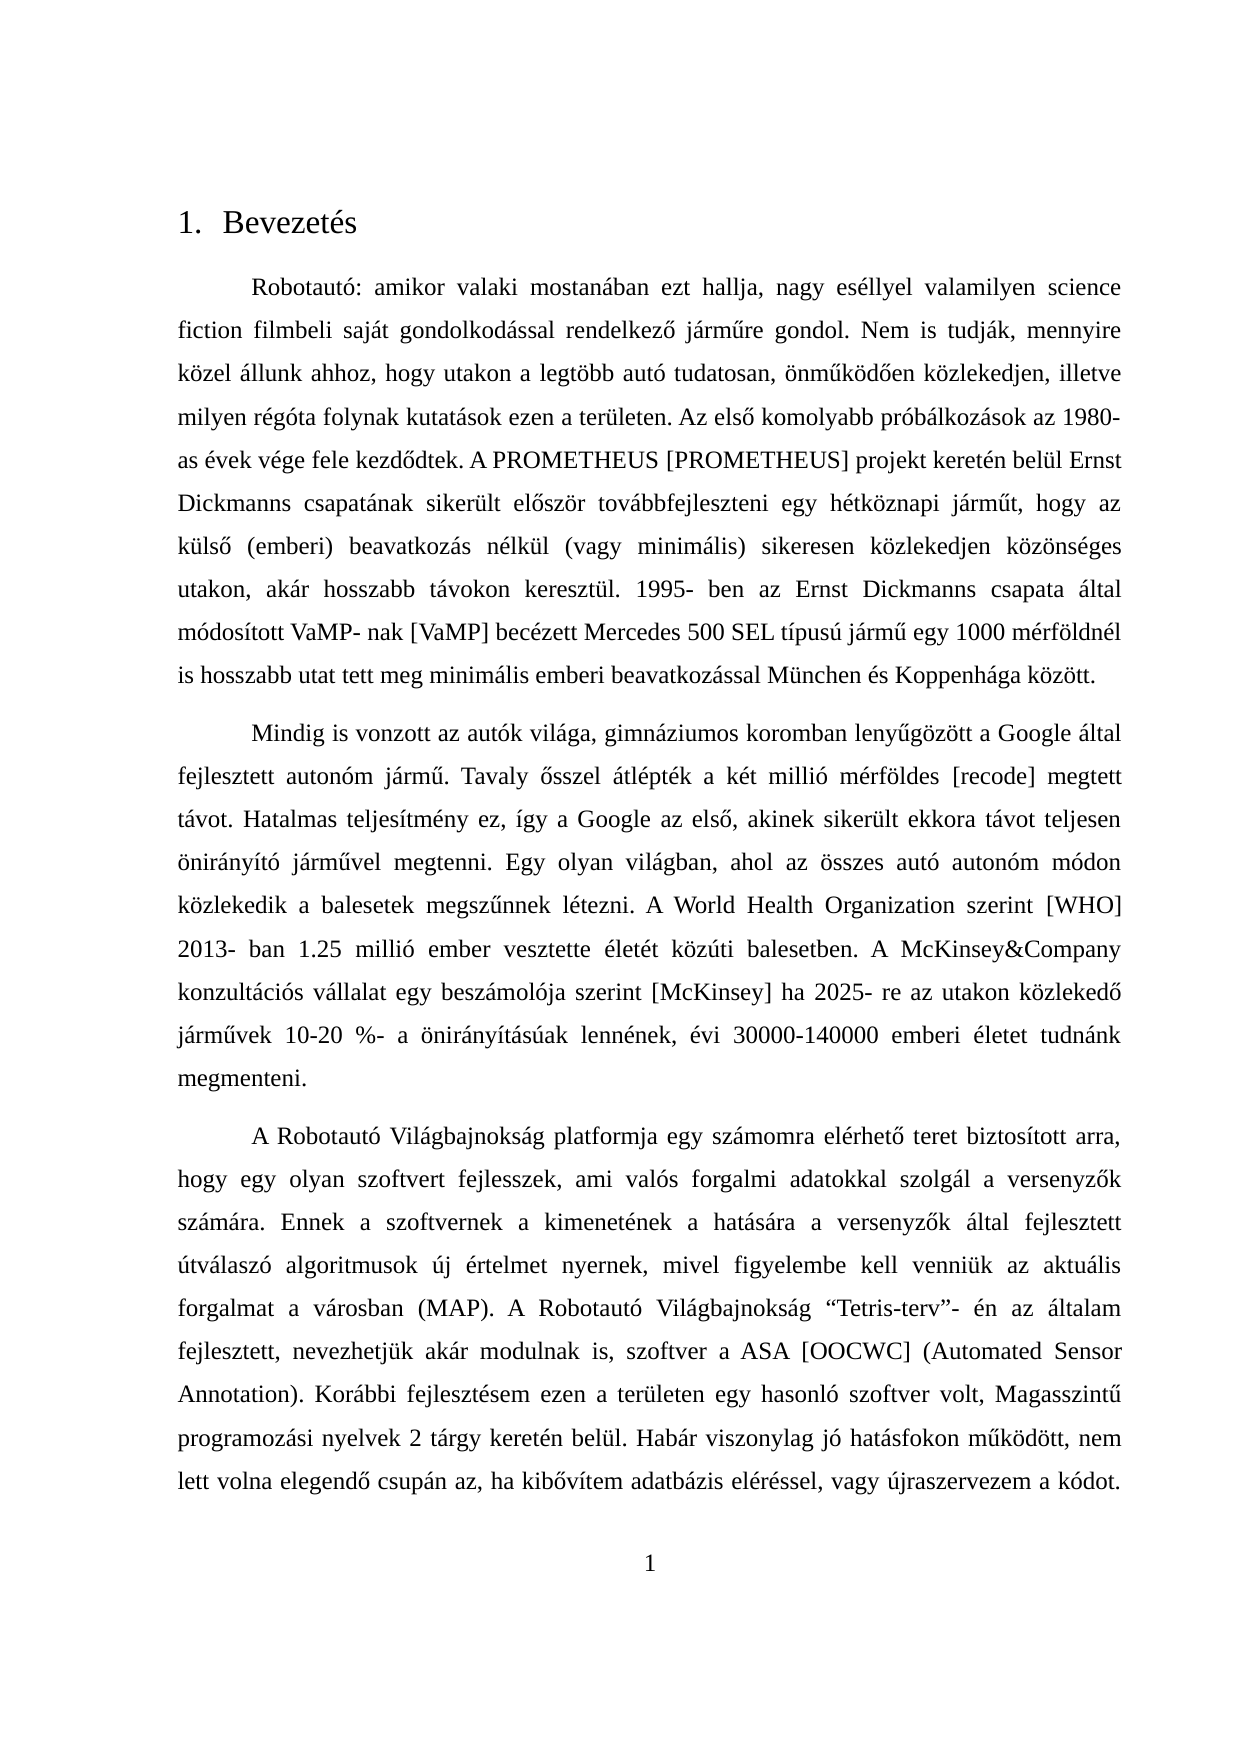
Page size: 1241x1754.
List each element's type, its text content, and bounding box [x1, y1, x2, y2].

subtitle Bevezetés [177, 202, 1122, 241]
text Mindig is vonzott az autók világa, gimnáziumos koromban lenyűgözött a Google által fejlesztett autonóm jármű. Tavaly ősszel átlépték a két millió mérföldes [recode] megtett távot. Hatalmas teljesítmény ez, így a Google az első, akinek sikerült ekkora távot teljesen önirányító járművel megtenni. Egy olyan világban, ahol az összes autó autonóm módon közlekedik a balesetek megszűnnek létezni. A World Health Organization szerint [WHO] 2013- ban 1.25 millió ember vesztette életét közúti balesetben. A McKinsey&Company konzultációs vállalat egy beszámolója szerint [McKinsey] ha 2025- re az utakon közlekedő járművek 10-20 %- a önirányításúak lennének, évi 30000-140000 emberi életet tudnánk megmenteni. [177, 718, 1122, 1092]
text A Robotautó Világbajnokság platformja egy számomra elérhető teret biztosított arra, hogy egy olyan szoftvert fejlesszek, ami valós forgalmi adatokkal szolgál a versenyzők számára. Ennek a szoftvernek a kimenetének a hatására a versenyzők által fejlesztett útválaszó algoritmusok új értelmet nyernek, mivel figyelembe kell venniük az aktuális forgalmat a városban (MAP). A Robotautó Világbajnokság “Tetris-terv”- én az általam fejlesztett, nevezhetjük akár modulnak is, szoftver a ASA [OOCWC] (Automated Sensor Annotation). Korábbi fejlesztésem ezen a területen egy hasonló szoftver volt, Magasszintű programozási nyelvek 2 tárgy keretén belül. Habár viszonylag jó hatásfokon működött, nem lett volna elegendő csupán az, ha kibővítem adatbázis eléréssel, vagy újraszervezem a kódot. [177, 1121, 1122, 1494]
text Robotautó: amikor valaki mostanában ezt hallja, nagy eséllyel valamilyen science fiction filmbeli saját gondolkodással rendelkező járműre gondol. Nem is tudják, mennyire közel állunk ahhoz, hogy utakon a legtöbb autó tudatosan, önműködően közlekedjen, illetve milyen régóta folynak kutatások ezen a területen. Az első komolyabb próbálkozások az 1980- as évek vége fele kezdődtek. A PROMETHEUS [PROMETHEUS] projekt keretén belül Ernst Dickmanns csapatának sikerült először továbbfejleszteni egy hétköznapi járműt, hogy az külső (emberi) beavatkozás nélkül (vagy minimális) sikeresen közlekedjen közönséges utakon, akár hosszabb távokon keresztül. 1995- ben az Ernst Dickmanns csapata által módosított VaMP- nak [VaMP] becézett Mercedes 500 SEL típusú jármű egy 1000 mérföldnél is hosszabb utat tett meg minimális emberi beavatkozással München és Koppenhága között. [177, 272, 1122, 689]
